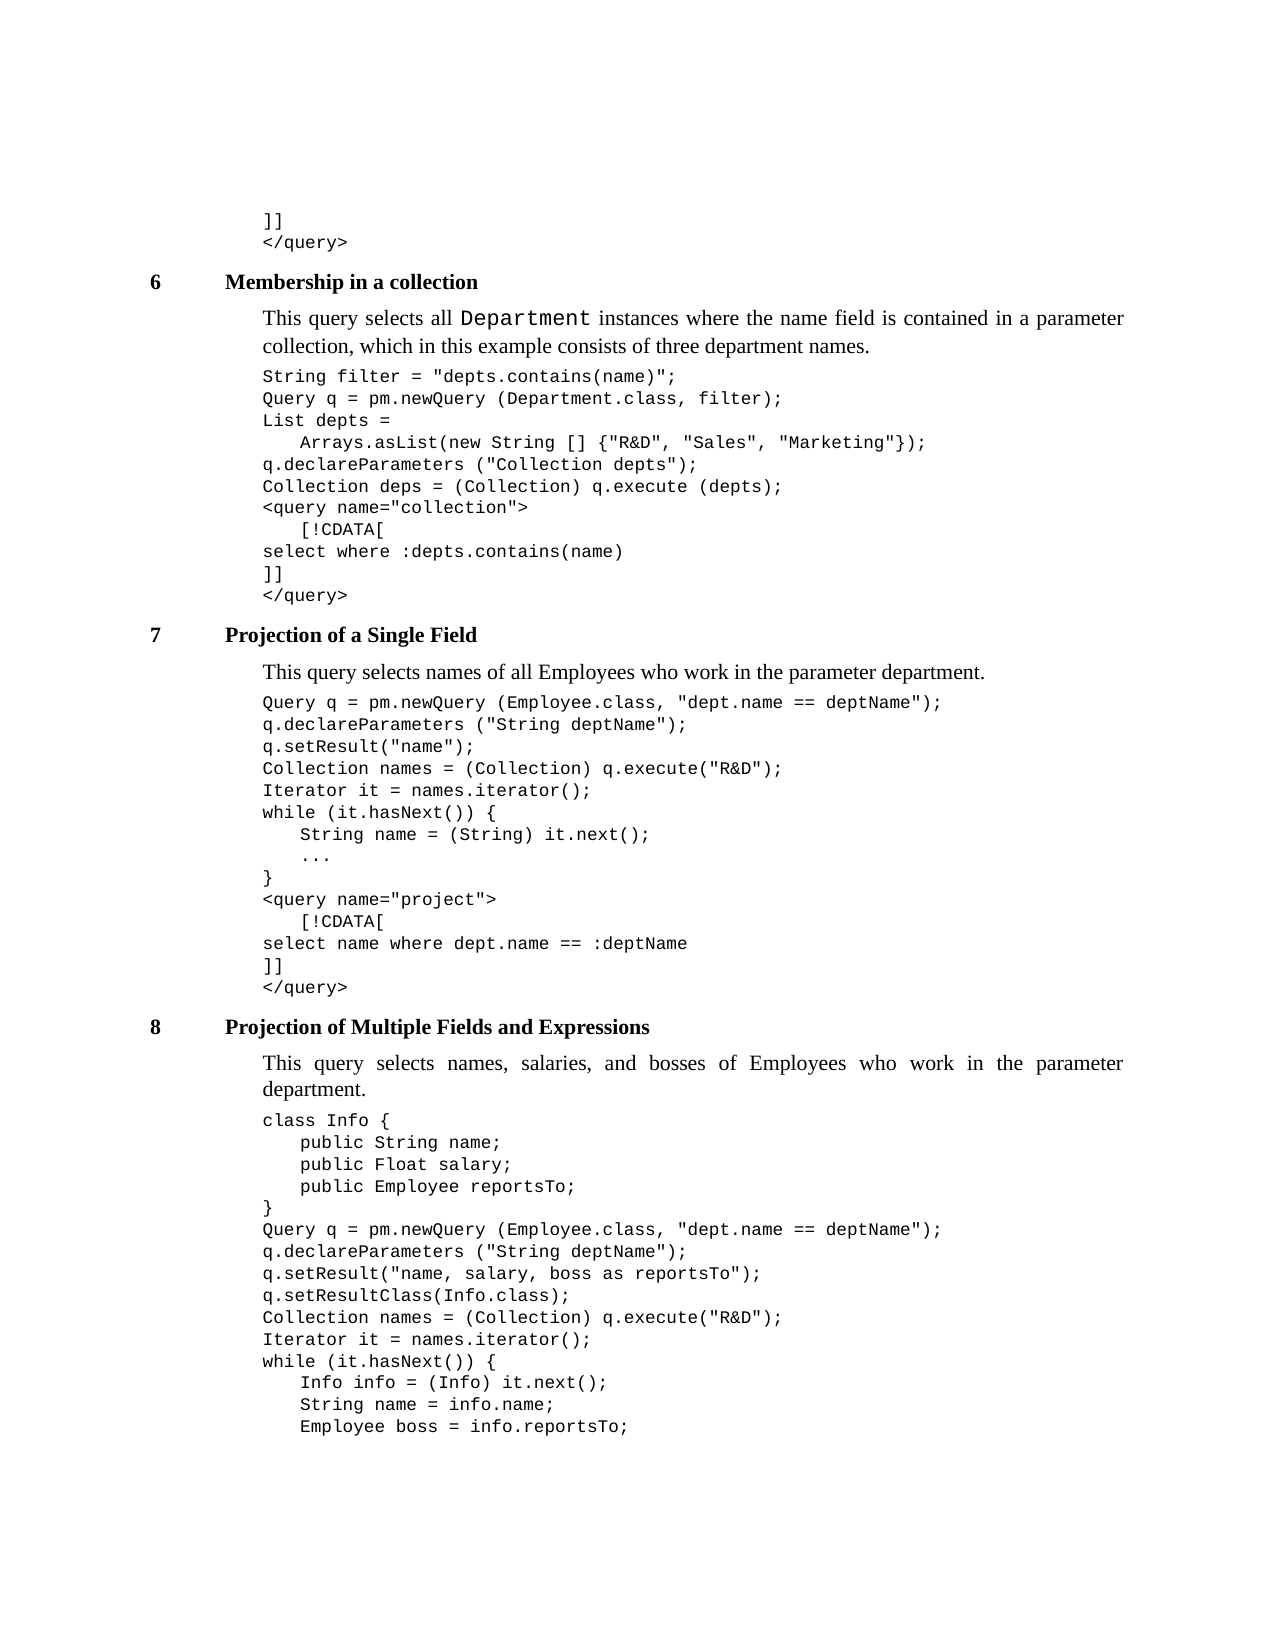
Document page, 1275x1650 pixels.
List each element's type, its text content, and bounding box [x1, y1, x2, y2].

text Employee boss = info.reportsTo; [262, 1416, 1125, 1438]
text ]] [262, 210, 1125, 232]
text This query selects all Department instances where the name field is contained in a parameter collection, which in this example consists of three department names. [262, 305, 1125, 358]
text } [262, 1197, 1125, 1219]
text Arrays.asList(new String [] {"R&D", "Sales", "Marketing"}); [262, 432, 1125, 454]
text Iterator it = names.iterator(); [262, 1329, 1125, 1351]
text } [262, 867, 1125, 889]
text ... [262, 845, 1125, 867]
text class Info { [262, 1110, 1125, 1132]
text List depts = [262, 410, 1125, 432]
subtitle Membership in a collection [150, 268, 1125, 294]
text Query q = pm.newQuery (Employee.class, "dept.name == deptName"); [262, 692, 1125, 714]
text q.declareParameters ("Collection depts"); [262, 454, 1125, 476]
text <query name="collection"> [262, 497, 1125, 519]
text [!CDATA[ [262, 911, 1125, 933]
text Collection names = (Collection) q.execute("R&D"); [262, 758, 1125, 780]
text This query selects names, salaries, and bosses of Employees who work in the parameter department. [262, 1049, 1125, 1102]
text public String name; [262, 1132, 1125, 1154]
text <query name="project"> [262, 889, 1125, 911]
text public Employee reportsTo; [262, 1176, 1125, 1197]
text </query> [262, 585, 1125, 607]
text Query q = pm.newQuery (Department.class, filter); [262, 388, 1125, 410]
text [!CDATA[ [262, 519, 1125, 541]
text q.setResult("name"); [262, 736, 1125, 758]
text </query> [262, 977, 1125, 998]
text This query selects names of all Employees who work in the parameter department. [262, 658, 1125, 684]
text String name = info.name; [262, 1394, 1125, 1416]
text select name where dept.name == :deptName [262, 933, 1125, 955]
text while (it.hasNext()) { [262, 802, 1125, 823]
subtitle Projection of a Single Field [150, 621, 1125, 647]
text Query q = pm.newQuery (Employee.class, "dept.name == deptName"); [262, 1219, 1125, 1241]
text q.declareParameters ("String deptName"); [262, 1241, 1125, 1263]
text </query> [262, 232, 1125, 254]
text Iterator it = names.iterator(); [262, 780, 1125, 802]
text q.setResultClass(Info.class); [262, 1285, 1125, 1307]
text Collection names = (Collection) q.execute("R&D"); [262, 1307, 1125, 1329]
text select where :depts.contains(name) [262, 541, 1125, 563]
text q.setResult("name, salary, boss as reportsTo"); [262, 1263, 1125, 1285]
text ]] [262, 563, 1125, 585]
text public Float salary; [262, 1154, 1125, 1176]
text Info info = (Info) it.next(); [262, 1372, 1125, 1394]
text ]] [262, 955, 1125, 977]
subtitle Projection of Multiple Fields and Expressions [150, 1013, 1125, 1039]
text String filter = "depts.contains(name)"; [262, 366, 1125, 388]
text String name = (String) it.next(); [262, 823, 1125, 845]
text Collection deps = (Collection) q.execute (depts); [262, 476, 1125, 497]
text q.declareParameters ("String deptName"); [262, 714, 1125, 736]
text while (it.hasNext()) { [262, 1351, 1125, 1372]
